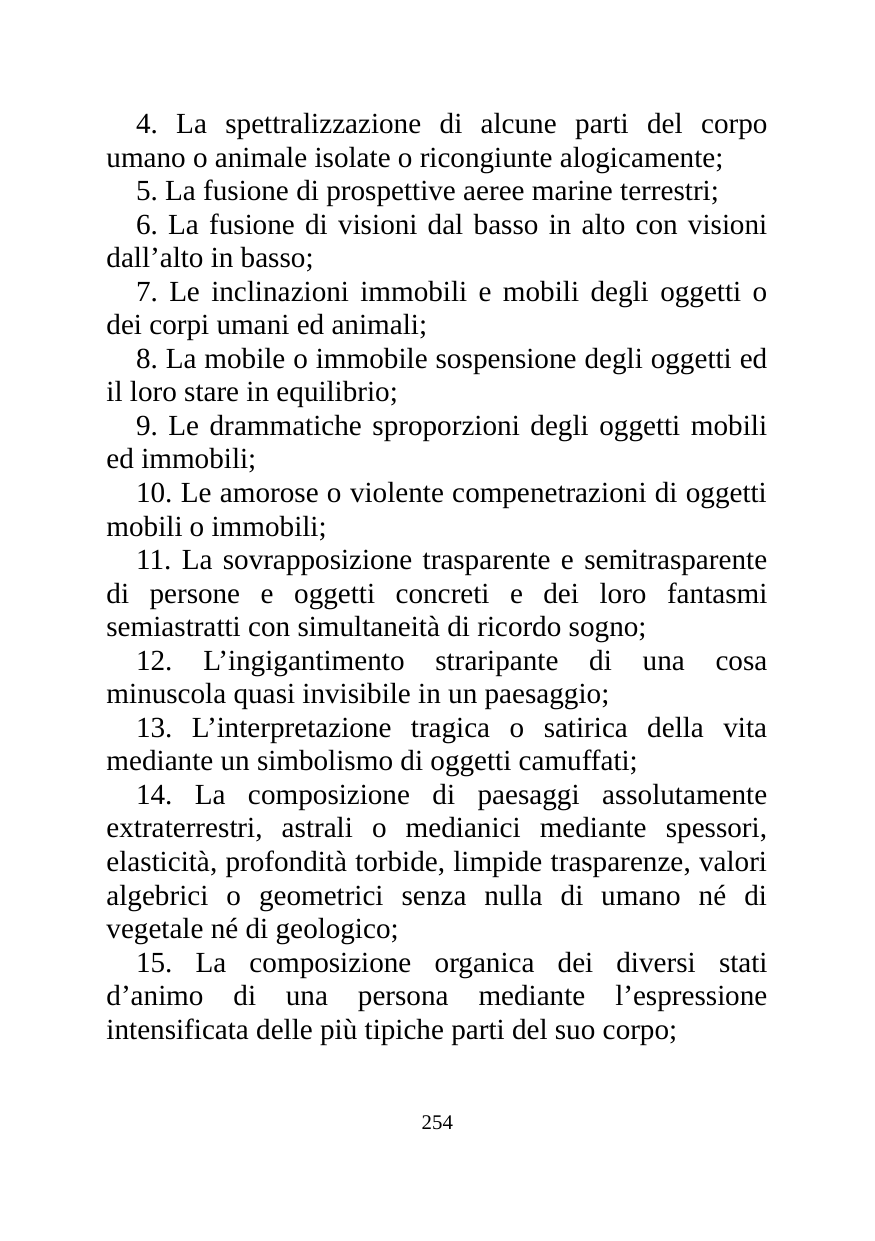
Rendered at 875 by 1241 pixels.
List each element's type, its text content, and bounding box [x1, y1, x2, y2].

text 6. La fusione di visioni dal basso in alto con visioni dall’alto in basso; [106, 207, 768, 274]
text 4. La spettralizzazione di alcune parti del corpo umano o animale isolate o ricongiunte alogicamente; [106, 106, 768, 173]
text 15. La composizione organica dei diversi stati d’animo di una persona mediante l’espressione intensificata delle più tipiche parti del suo corpo; [106, 945, 768, 1045]
text 10. Le amorose o violente compenetrazioni di oggetti mobili o immobili; [106, 475, 768, 542]
text 12. L’ingigantimento straripante di una cosa minuscola quasi invisibile in un paesaggio; [106, 643, 768, 710]
text 13. L’interpretazione tragica o satirica della vita mediante un simbolismo di oggetti camuffati; [106, 710, 768, 777]
text 14. La composizione di paesaggi assolutamente extraterrestri, astrali o medianici mediante spessori, elasticità, profondità torbide, limpide trasparenze, valori algebrici o geometrici senza nulla di umano né di vegetale né di geologico; [106, 777, 768, 945]
text 5. La fusione di prospettive aeree marine terrestri; [106, 173, 768, 207]
text 11. La sovrapposizione trasparente e semitrasparente di persone e oggetti concreti e dei loro fantasmi semiastratti con simultaneità di ricordo sogno; [106, 542, 768, 643]
text 9. Le drammatiche sproporzioni degli oggetti mobili ed immobili; [106, 408, 768, 475]
text 7. Le inclinazioni immobili e mobili degli oggetti o dei corpi umani ed animali; [106, 274, 768, 341]
text 8. La mobile o immobile sospensione degli oggetti ed il loro stare in equilibrio; [106, 341, 768, 408]
